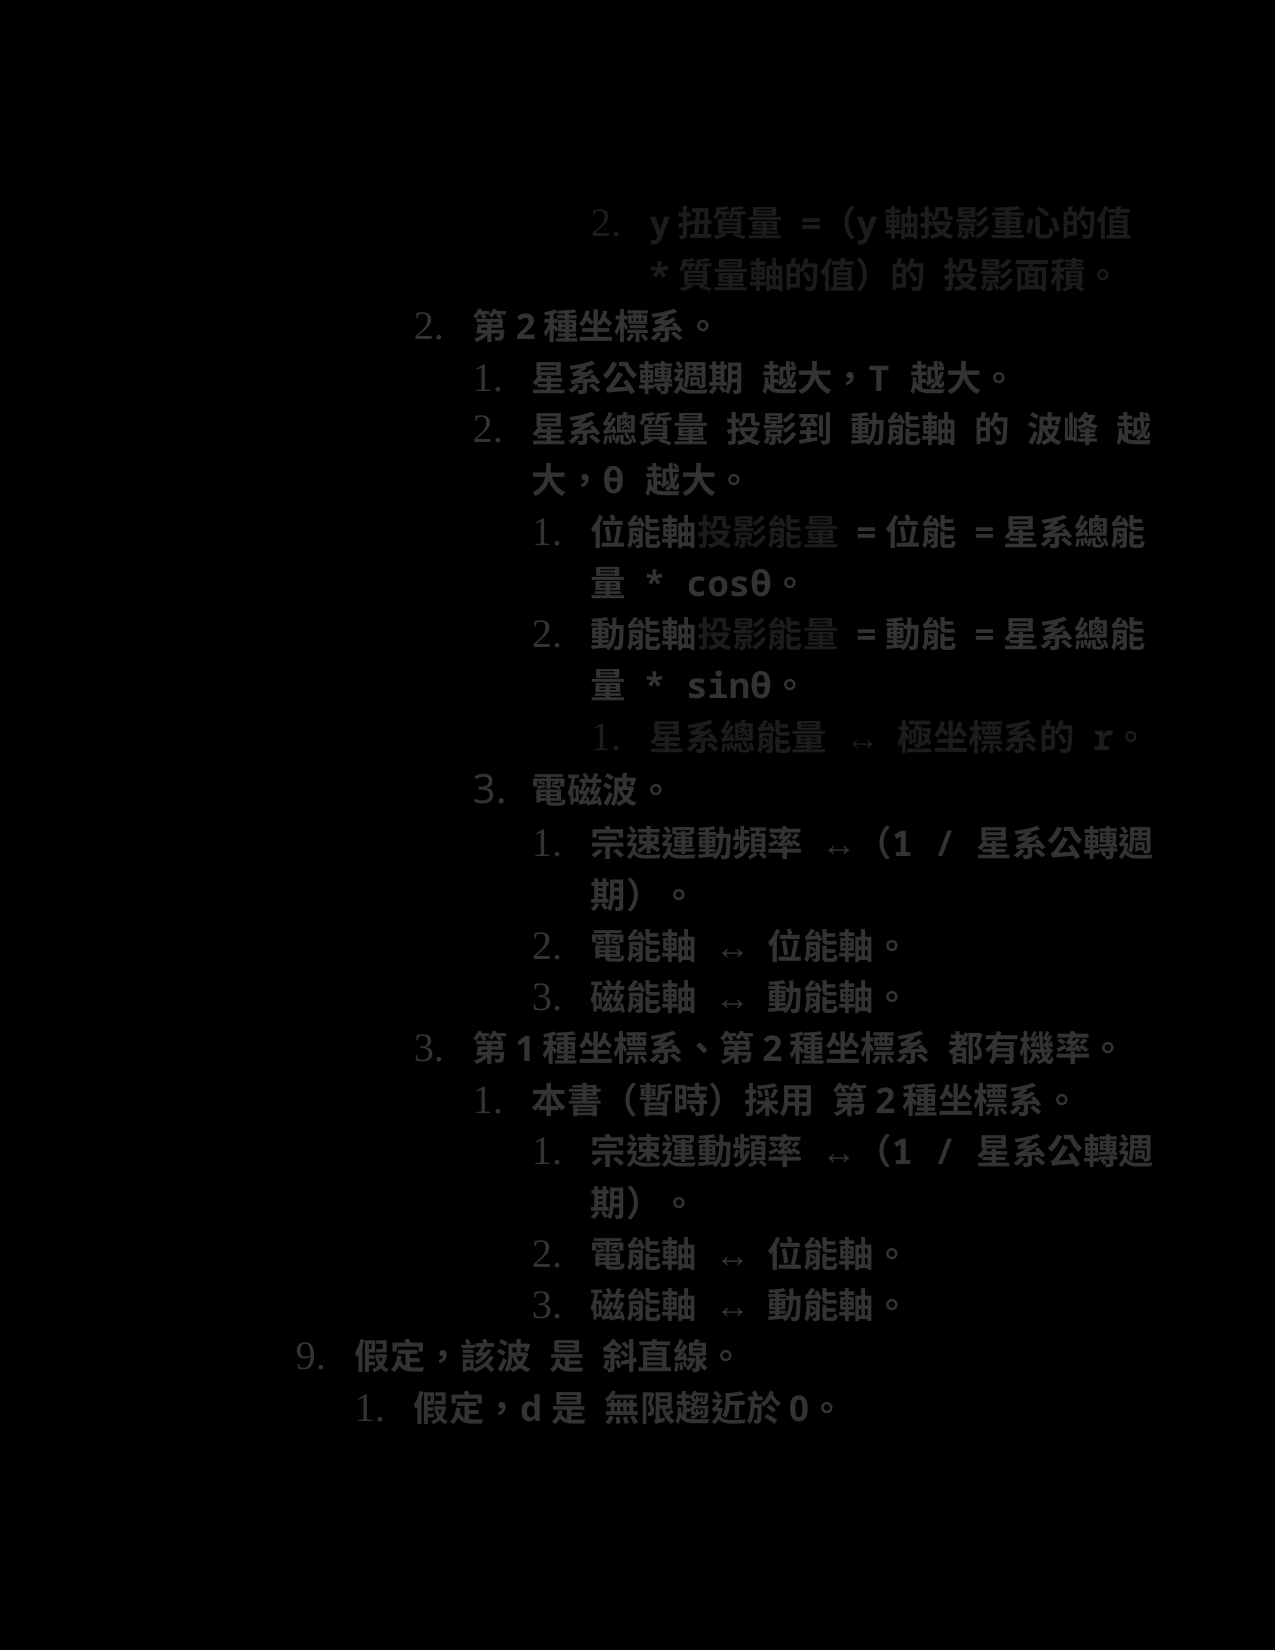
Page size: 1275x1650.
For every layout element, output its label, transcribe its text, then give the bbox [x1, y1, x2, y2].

list 假定，該波 是 斜直線。 [295, 1329, 1157, 1380]
list 假定，d 是 無限趨近於0。 [354, 1380, 1157, 1431]
list 磁能軸 ↔ 動能軸。 [532, 969, 1157, 1021]
list 位能軸投影能量 = 位能 = 星系總能量 * cosθ。 [532, 504, 1157, 607]
list 電能軸 ↔ 位能軸。 [532, 1226, 1157, 1277]
list 磁能軸 ↔ 動能軸。 [532, 1277, 1157, 1329]
list 第1種坐標系、第2種坐標系 都有機率。 [413, 1021, 1157, 1072]
list y扭質量 =（y軸投影重心的值 * 質量軸的值）的 投影面積。 [591, 196, 1157, 298]
list 動能軸投影能量 = 動能 = 星系總能量 * sinθ。 [532, 607, 1157, 709]
list 電能軸 ↔ 位能軸。 [532, 918, 1157, 969]
list 本書（暫時）採用 第2種坐標系。 [472, 1072, 1157, 1123]
list 星系公轉週期 越大，T 越大。 [472, 350, 1157, 401]
list 星系總質量 投影到 動能軸 的 波峰 越大，θ 越大。 [472, 401, 1157, 504]
list 第2種坐標系。 [413, 298, 1157, 350]
list 宗速運動頻率 ↔（1 / 星系公轉週期）。 [532, 1123, 1157, 1226]
list 星系總能量 ↔ 極坐標系的 r。 [591, 709, 1157, 761]
list 電磁波。 [472, 761, 1157, 816]
list 宗速運動頻率 ↔（1 / 星系公轉週期）。 [532, 816, 1157, 918]
